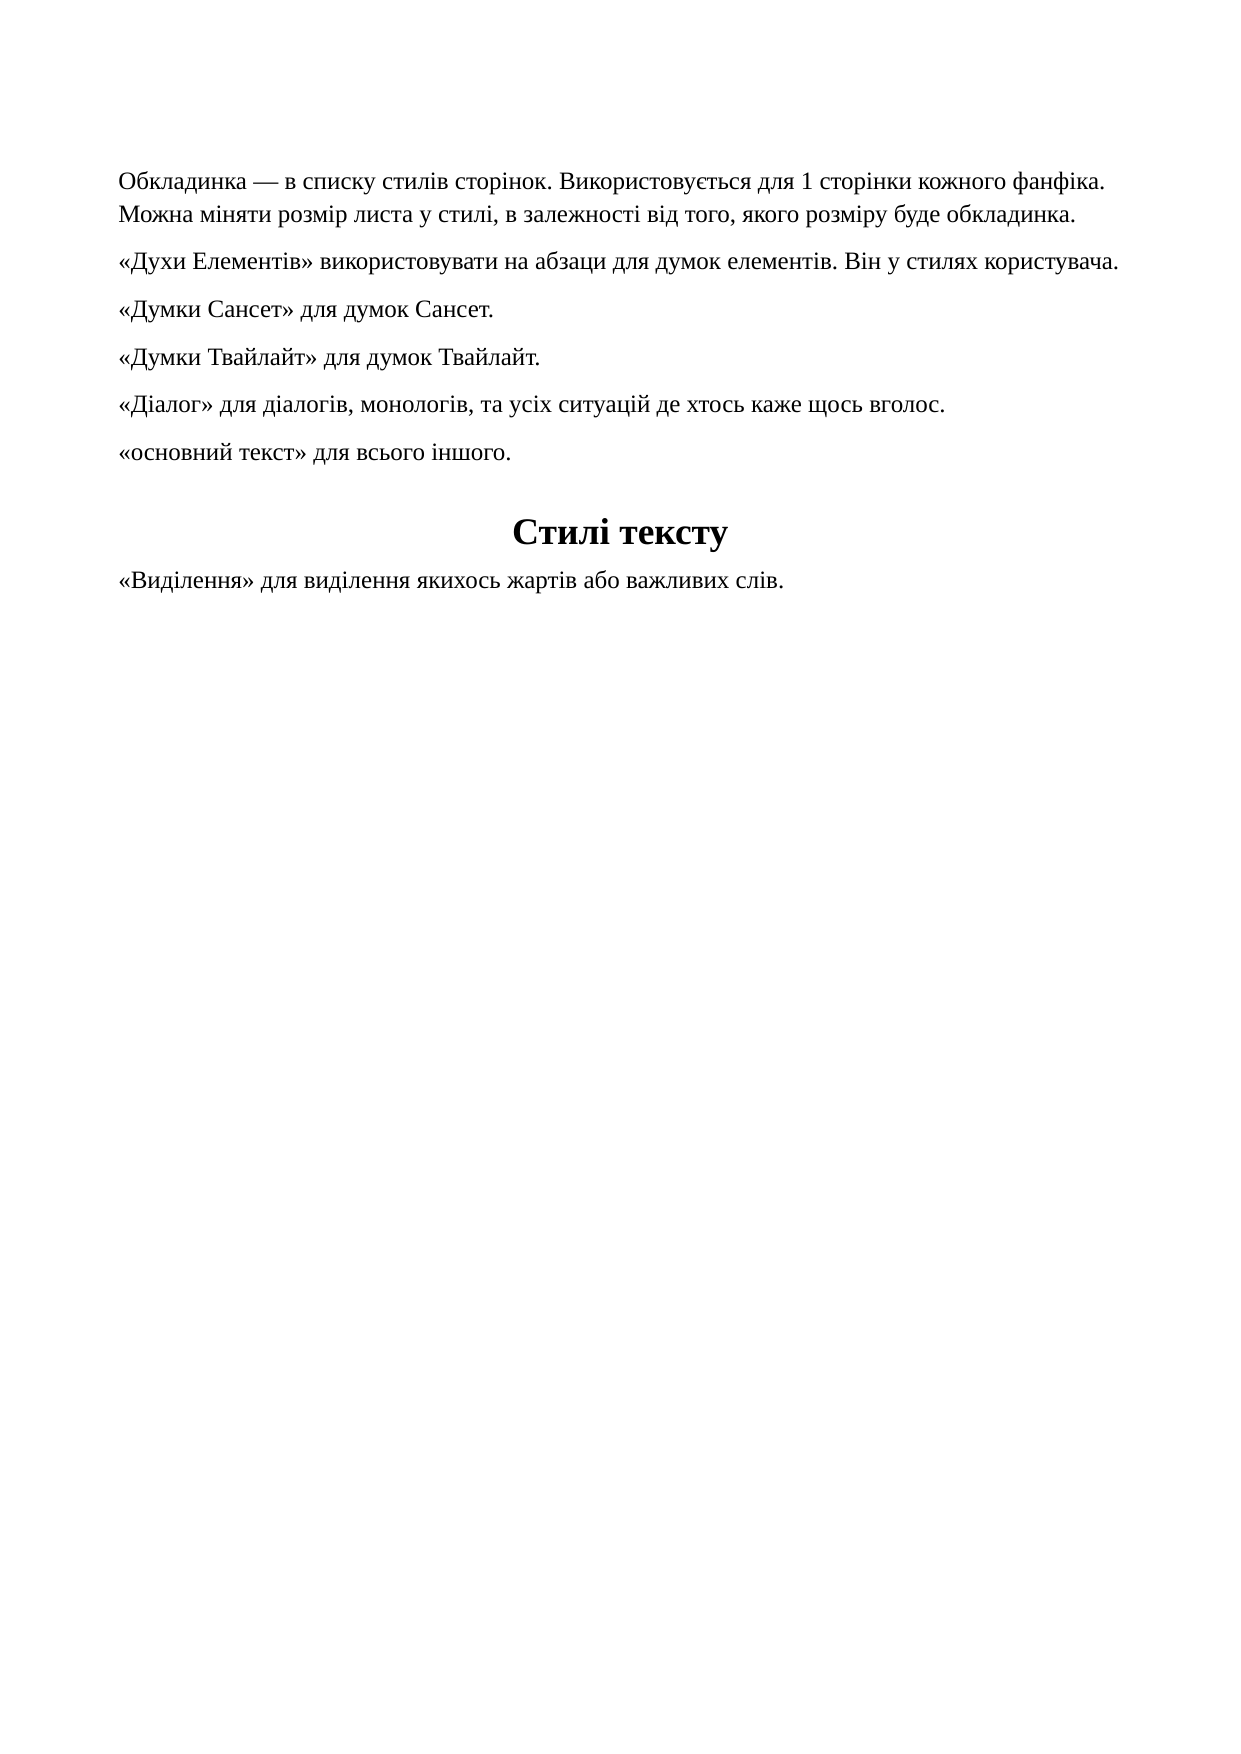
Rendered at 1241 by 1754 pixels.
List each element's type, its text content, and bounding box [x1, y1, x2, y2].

text Обкладинка — в списку стилів сторінок. Використовується для 1 сторінки кожного фанфіка. Можна міняти розмір листа у стилі, в залежності від того, якого розміру буде обкладинка. [118, 166, 1122, 227]
text «основний текст» для всього іншого. [118, 437, 1122, 466]
subtitle Стилі тексту [118, 509, 1122, 552]
text «Думки Твайлайт» для думок Твайлайт. [118, 342, 1122, 370]
text «Думки Сансет» для думок Сансет. [118, 294, 1122, 323]
text «Виділення» для виділення якихось жартів або важливих слів. [118, 565, 1122, 594]
text «Діалог» для діалогів, монологів, та усіх ситуацій де хтось каже щось вголос. [118, 389, 1122, 418]
text «Духи Елементів» використовувати на абзаци для думок елементів. Він у стилях користувача. [118, 246, 1122, 275]
